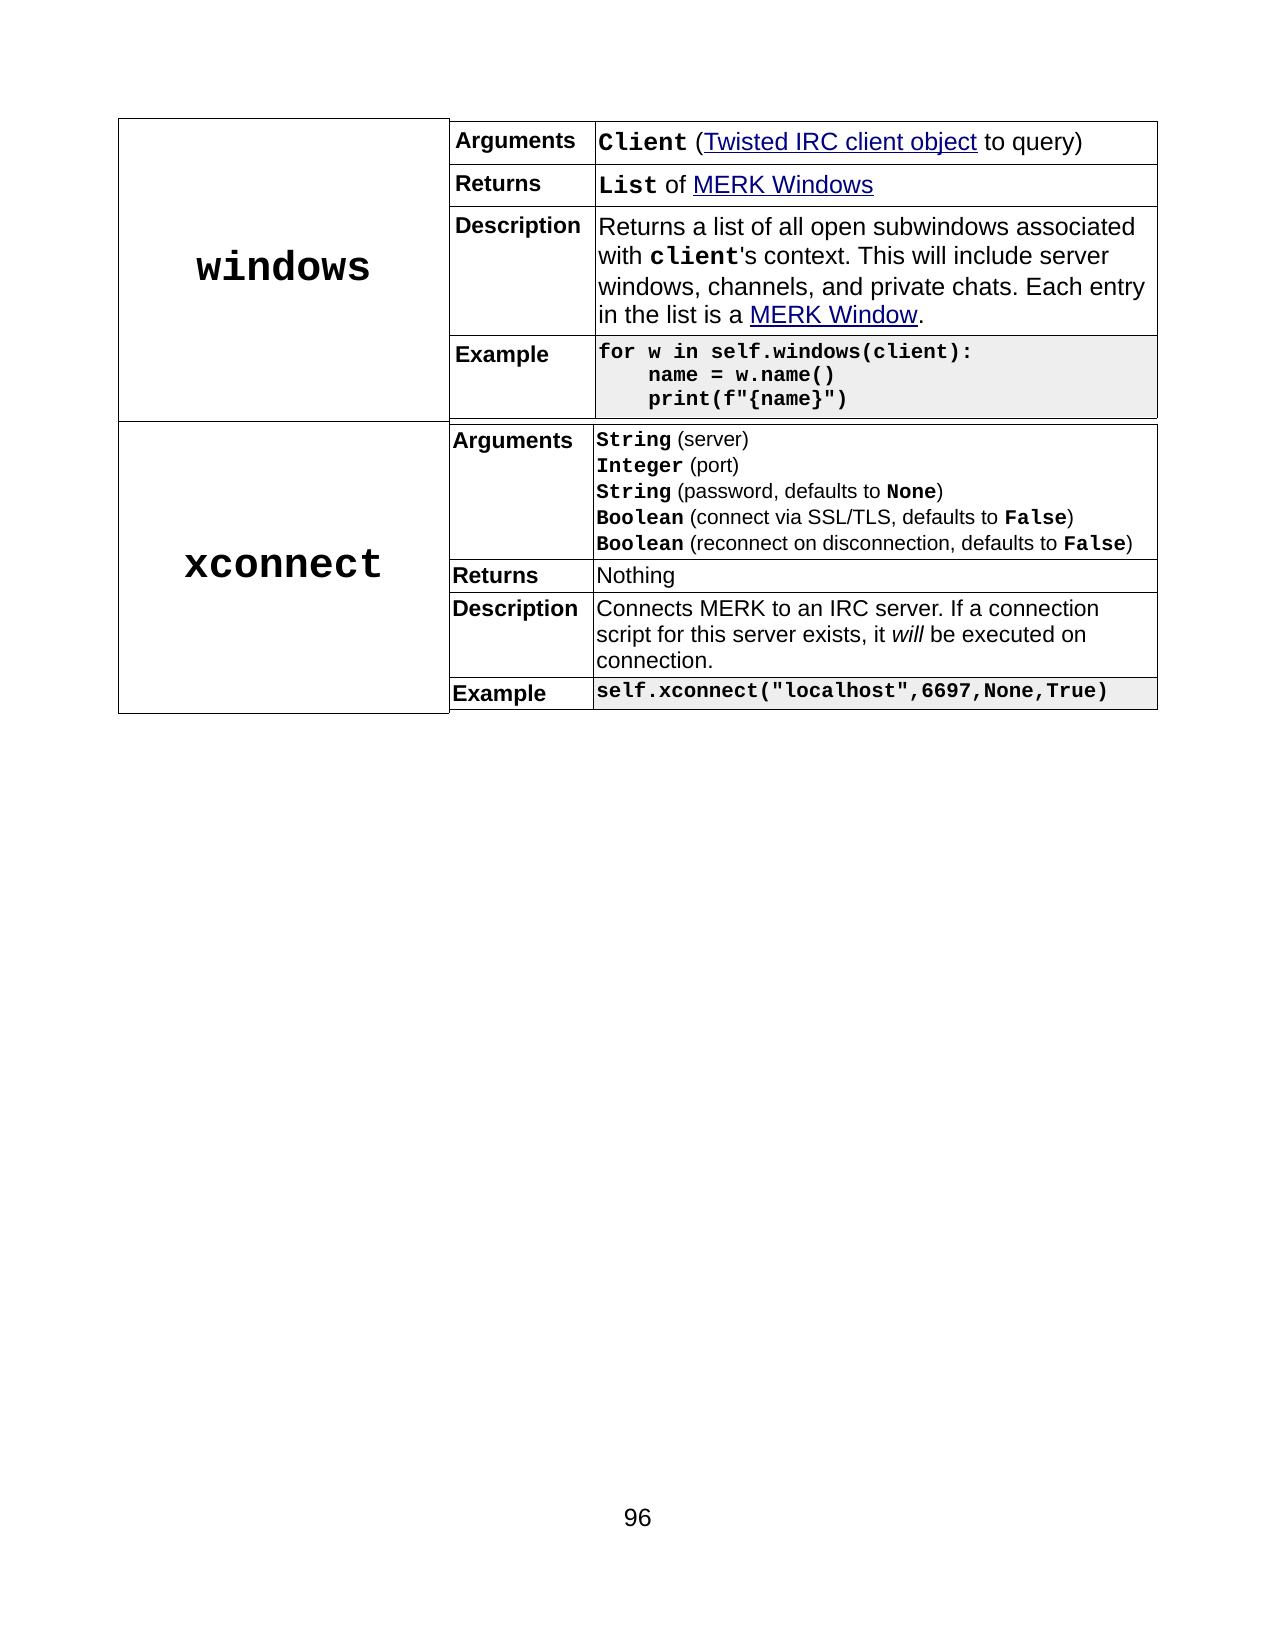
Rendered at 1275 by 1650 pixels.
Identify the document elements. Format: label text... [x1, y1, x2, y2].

table_cell Description [450, 593, 593, 677]
table_cell Nothing [594, 560, 1157, 592]
table_header Client (Twisted IRC client object to query) [596, 122, 1157, 164]
table_cell self.xconnect("localhost",6697,None,True) [594, 678, 1157, 709]
table_cell for w in self.windows(client): name = w.name() print(f"{name}") [596, 336, 1157, 417]
table_cell Returns a list of all open subwindows associated with client's context. This will include server windows, channels, and private chats. Each entry in the list is a MERK Window. [596, 207, 1157, 335]
table_header Arguments [450, 122, 595, 164]
table_cell Description [450, 207, 595, 335]
table_header String (server) Integer (port) String (password, defaults to None) Boolean (connect via SSL/TLS, defaults to False) Boolean (reconnect on disconnection, defaults to False) [594, 425, 1157, 559]
table_cell Example [450, 336, 595, 417]
table_cell windows [119, 119, 449, 421]
table_cell Returns [450, 165, 595, 206]
table_cell List of MERK Windows [596, 165, 1157, 206]
table_cell Connects MERK to an IRC server. If a connection script for this server exists, it will be executed on connection. [594, 593, 1157, 677]
table_cell xconnect [119, 422, 449, 713]
table_cell Example [450, 678, 593, 709]
table_cell Returns [450, 560, 593, 592]
table_header Arguments [450, 425, 593, 559]
